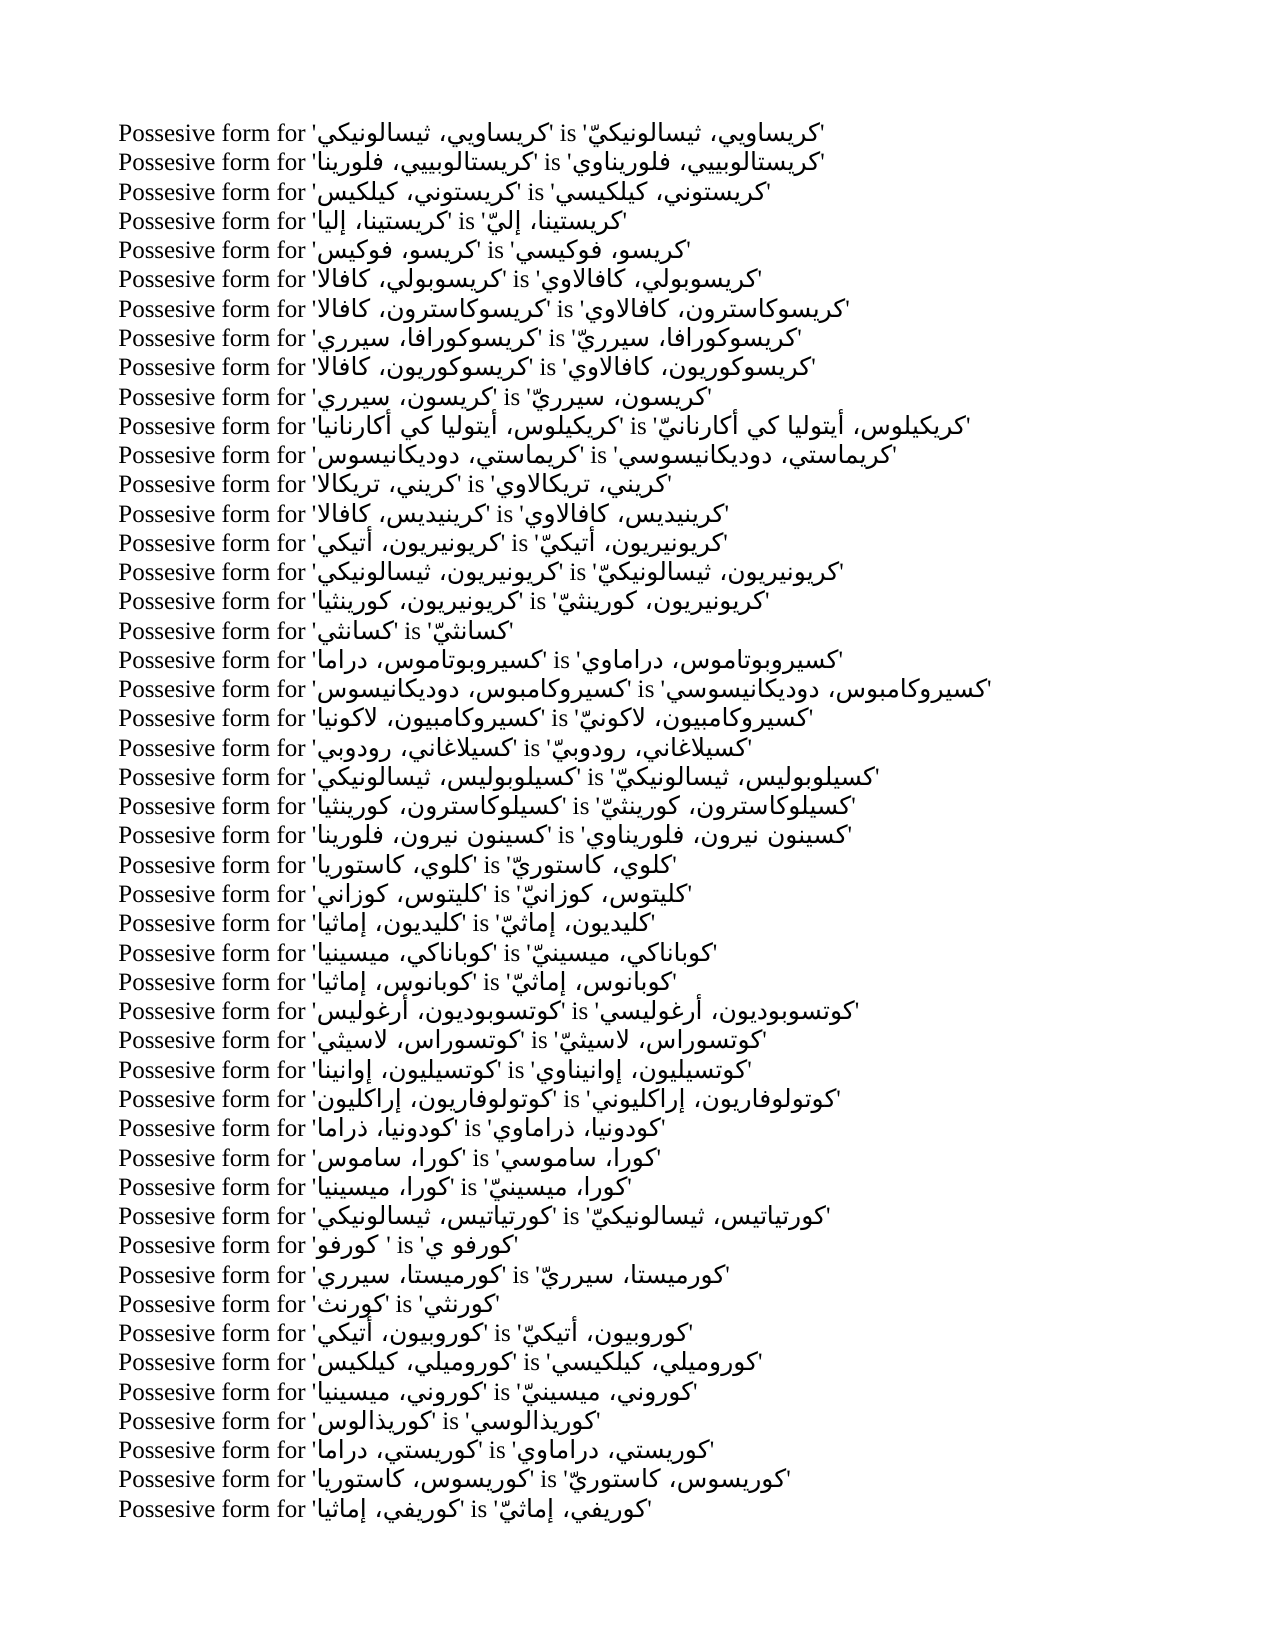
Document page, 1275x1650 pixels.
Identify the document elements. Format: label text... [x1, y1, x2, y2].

text Possesive form for 'كريستالوبييي، فلورينا' is 'كريستالوبييي، فلوريناوي' [118, 147, 1157, 177]
text Possesive form for 'كريستينا، إليا' is 'كريستينا، إليّ' [118, 206, 1157, 235]
text Possesive form for 'كريكيلوس، أيتوليا كي أكارنانيا' is 'كريكيلوس، أيتوليا كي أكارنانيّ' [118, 411, 1157, 440]
text Possesive form for 'كريسوكورافا، سيرري' is 'كريسوكورافا، سيرريّ' [118, 323, 1157, 352]
text Possesive form for 'كوريسوس، كاستوريا' is 'كوريسوس، كاستوريّ' [118, 1464, 1157, 1494]
text Possesive form for 'كورا، ساموس' is 'كورا، ساموسي' [118, 1143, 1157, 1172]
text Possesive form for 'كسيلاغاني، رودوبي' is 'كسيلاغاني، رودوبيّ' [118, 733, 1157, 762]
text Possesive form for 'كوتسيليون، إوانينا' is 'كوتسيليون، إوانيناوي' [118, 1055, 1157, 1084]
text Possesive form for 'كوروني، ميسينيا' is 'كوروني، ميسينيّ' [118, 1377, 1157, 1406]
text Possesive form for 'كسيروكامبيون، لاكونيا' is 'كسيروكامبيون، لاكونيّ' [118, 703, 1157, 733]
text Possesive form for 'كسيلوكاسترون، كورينثيا' is 'كسيلوكاسترون، كورينثيّ' [118, 791, 1157, 821]
text Possesive form for 'كرينيديس، كافالا' is 'كرينيديس، كافالاوي' [118, 499, 1157, 528]
text Possesive form for 'كليديون، إماثيا' is 'كليديون، إماثيّ' [118, 908, 1157, 938]
text Possesive form for 'كليتوس، كوزاني' is 'كليتوس، كوزانيّ' [118, 879, 1157, 908]
text Possesive form for 'كوريذالوس' is 'كوريذالوسي' [118, 1406, 1157, 1435]
text Possesive form for 'كلوي، كاستوريا' is 'كلوي، كاستوريّ' [118, 850, 1157, 879]
text Possesive form for 'كسينون نيرون، فلورينا' is 'كسينون نيرون، فلوريناوي' [118, 821, 1157, 850]
text Possesive form for 'كريونيريون، أتيكي' is 'كريونيريون، أتيكيّ' [118, 528, 1157, 557]
text Possesive form for 'كورميستا، سيرري' is 'كورميستا، سيرريّ' [118, 1260, 1157, 1289]
text Possesive form for 'كريستوني، كيلكيس' is 'كريستوني، كيلكيسي' [118, 177, 1157, 206]
text Possesive form for 'كورا، ميسينيا' is 'كورا، ميسينيّ' [118, 1172, 1157, 1201]
text Possesive form for 'كريني، تريكالا' is 'كريني، تريكالاوي' [118, 469, 1157, 499]
text Possesive form for 'كريماستي، دوديكانيسوس' is 'كريماستي، دوديكانيسوسي' [118, 440, 1157, 469]
text Possesive form for 'كوباناكي، ميسينيا' is 'كوباناكي، ميسينيّ' [118, 938, 1157, 967]
text Possesive form for 'كريونيريون، كورينثيا' is 'كريونيريون، كورينثيّ' [118, 586, 1157, 616]
text Possesive form for 'كودونيا، ذراما' is 'كودونيا، ذراماوي' [118, 1113, 1157, 1143]
text Possesive form for 'كريسو، فوكيس' is 'كريسو، فوكيسي' [118, 235, 1157, 264]
text Possesive form for 'كورتياتيس، ثيسالونيكي' is 'كورتياتيس، ثيسالونيكيّ' [118, 1201, 1157, 1230]
text Possesive form for 'كريونيريون، ثيسالونيكي' is 'كريونيريون، ثيسالونيكيّ' [118, 557, 1157, 586]
text Possesive form for 'كوروبيون، أتيكي' is 'كوروبيون، أتيكيّ' [118, 1318, 1157, 1347]
text Possesive form for 'كورنث' is 'كورنثي' [118, 1289, 1157, 1318]
text Possesive form for 'كريساويي، ثيسالونيكي' is 'كريساويي، ثيسالونيكيّ' [118, 118, 1157, 147]
text Possesive form for 'كريسون، سيرري' is 'كريسون، سيرريّ' [118, 382, 1157, 411]
text Possesive form for 'كريسوبولي، كافالا' is 'كريسوبولي، كافالاوي' [118, 264, 1157, 294]
text Possesive form for 'كسيلوبوليس، ثيسالونيكي' is 'كسيلوبوليس، ثيسالونيكيّ' [118, 762, 1157, 791]
text Possesive form for 'كسانثي' is 'كسانثيّ' [118, 616, 1157, 645]
text Possesive form for 'كوريستي، دراما' is 'كوريستي، دراماوي' [118, 1435, 1157, 1464]
text Possesive form for 'كوروميلي، كيلكيس' is 'كوروميلي، كيلكيسي' [118, 1347, 1157, 1377]
text Possesive form for 'كورفو ' is 'كورفو ي' [118, 1230, 1157, 1260]
text Possesive form for 'كوتولوفاريون، إراكليون' is 'كوتولوفاريون، إراكليوني' [118, 1084, 1157, 1113]
text Possesive form for 'كوتسوبوديون، أرغوليس' is 'كوتسوبوديون، أرغوليسي' [118, 996, 1157, 1026]
text Possesive form for 'كريسوكوريون، كافالا' is 'كريسوكوريون، كافالاوي' [118, 352, 1157, 382]
text Possesive form for 'كسيروبوتاموس، دراما' is 'كسيروبوتاموس، دراماوي' [118, 645, 1157, 674]
text Possesive form for 'كوبانوس، إماثيا' is 'كوبانوس، إماثيّ' [118, 967, 1157, 996]
text Possesive form for 'كوريفي، إماثيا' is 'كوريفي، إماثيّ' [118, 1494, 1157, 1523]
text Possesive form for 'كوتسوراس، لاسيثي' is 'كوتسوراس، لاسيثيّ' [118, 1026, 1157, 1055]
text Possesive form for 'كسيروكامبوس، دوديكانيسوس' is 'كسيروكامبوس، دوديكانيسوسي' [118, 674, 1157, 703]
text Possesive form for 'كريسوكاسترون، كافالا' is 'كريسوكاسترون، كافالاوي' [118, 294, 1157, 323]
